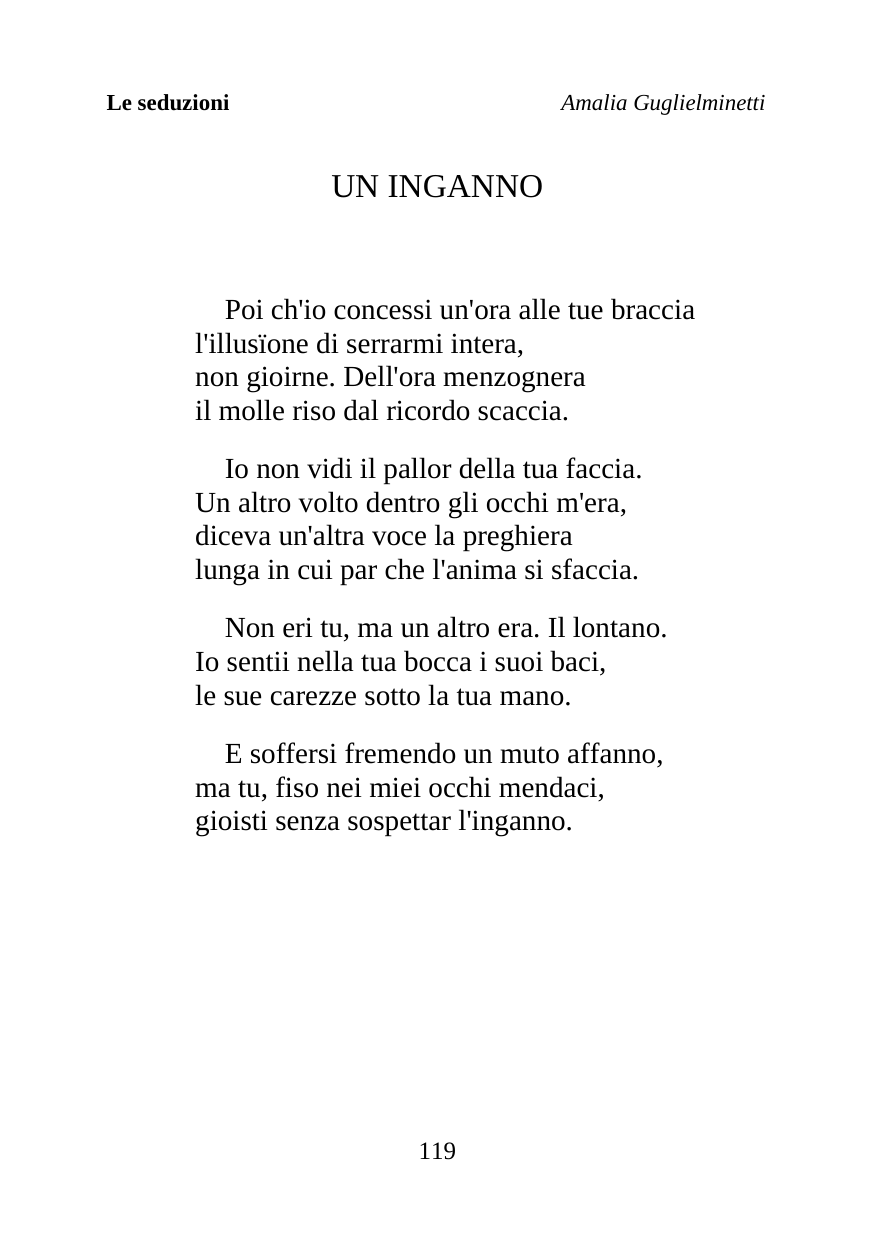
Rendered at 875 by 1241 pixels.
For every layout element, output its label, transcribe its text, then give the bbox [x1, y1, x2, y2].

text Non eri tu, ma un altro era. Il lontano. Io sentii nella tua bocca i suoi baci, le sue carezze sotto la tua mano. [195, 611, 768, 711]
text Poi ch'io concessi un'ora alle tue braccia l'illusïone di serrarmi intera, non gioirne. Dell'ora menzognera il molle riso dal ricordo scaccia. [195, 292, 768, 426]
subtitle UN INGANNO [106, 166, 768, 205]
text E soffersi fremendo un muto affanno, ma tu, fiso nei miei occhi mendaci, gioisti senza sospettar l'inganno. [195, 736, 768, 837]
text Io non vidi il pallor della tua faccia. Un altro volto dentro gli occhi m'era, diceva un'altra voce la preghiera lunga in cui par che l'anima si sfaccia. [195, 451, 768, 586]
